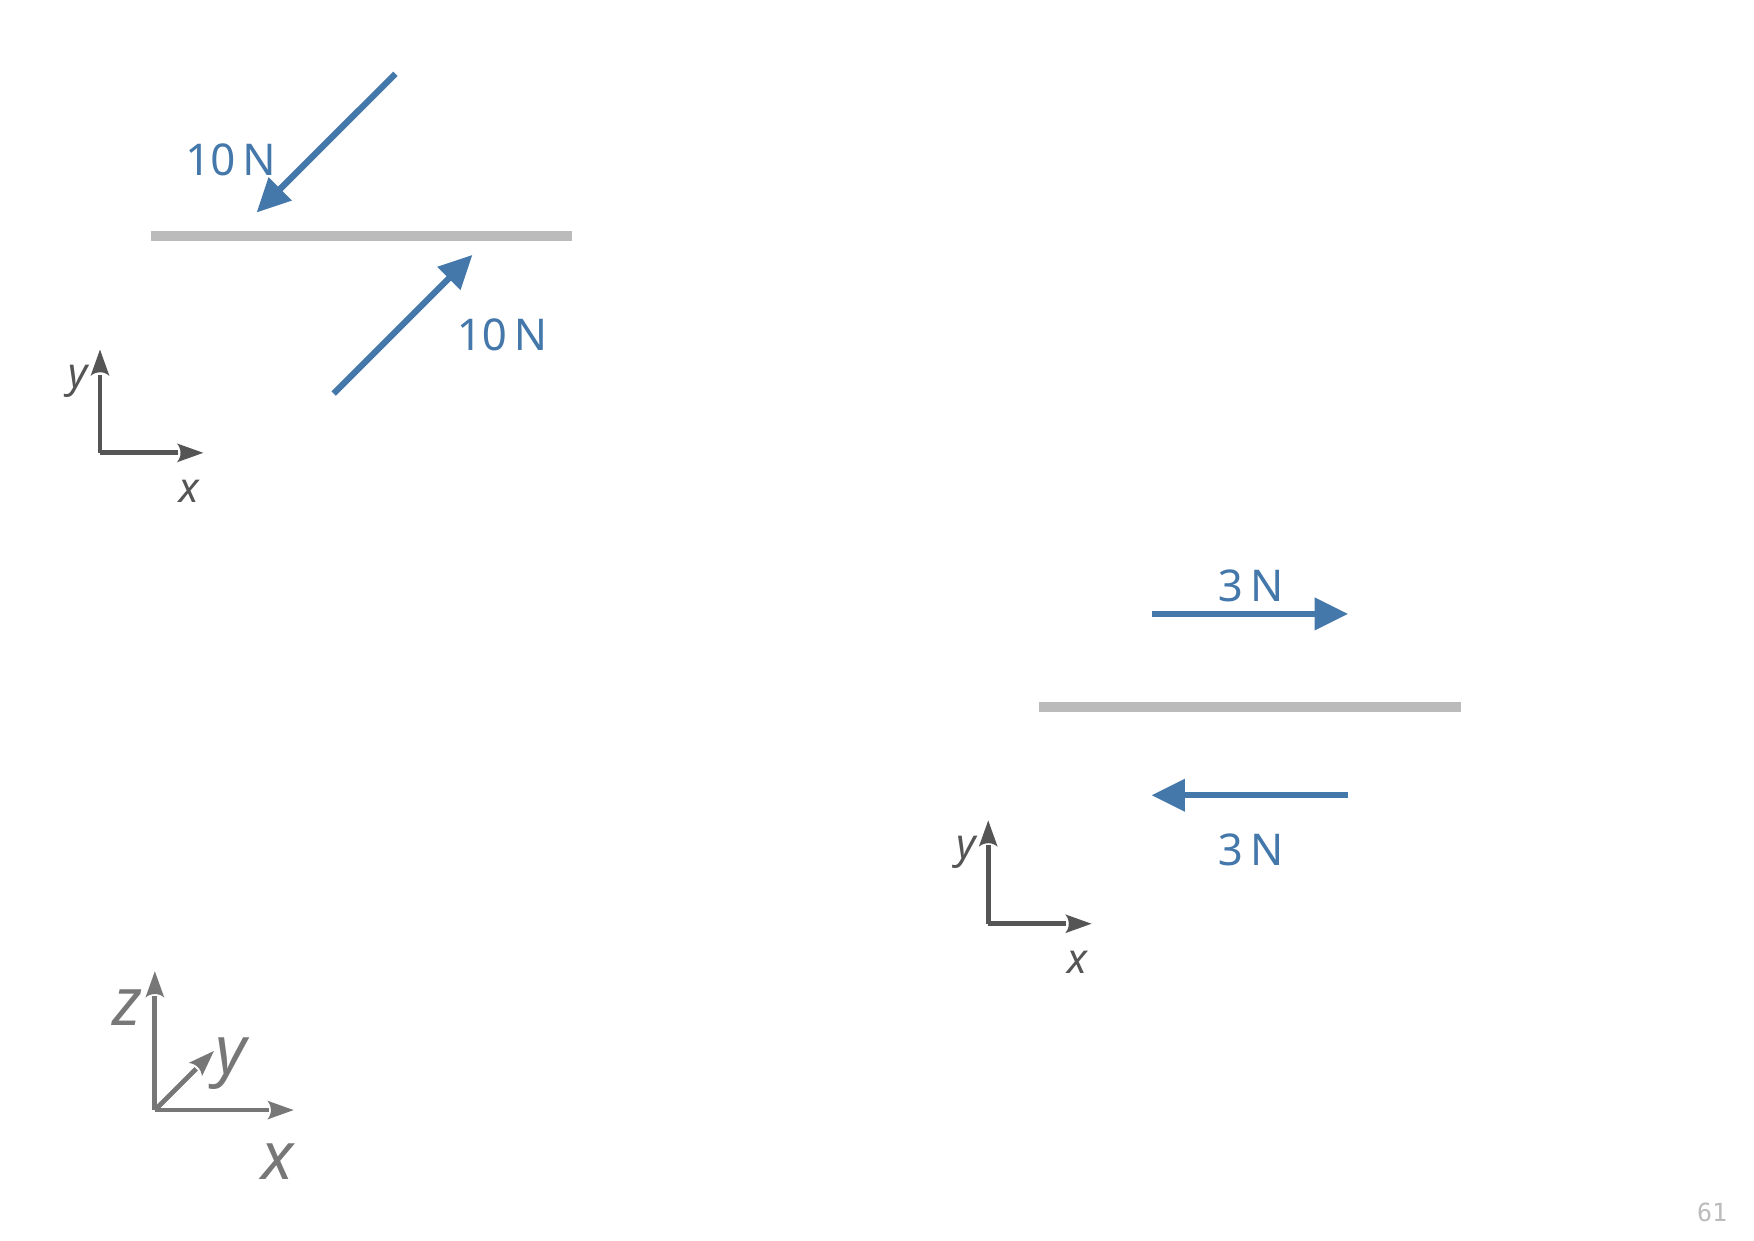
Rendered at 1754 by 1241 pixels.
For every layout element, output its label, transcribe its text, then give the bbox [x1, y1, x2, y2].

text_box x [163, 450, 197, 508]
text_box x [246, 1101, 291, 1183]
text_box y [941, 806, 975, 864]
text_box y [53, 335, 87, 393]
text_box z [97, 946, 143, 1029]
text_box 10 N [442, 296, 558, 355]
text_box 10 N [170, 121, 286, 180]
text_box 3 N [1203, 547, 1297, 607]
text_box x [1052, 921, 1086, 979]
text_box y [200, 995, 245, 1077]
text_box 3 N [1203, 811, 1297, 871]
